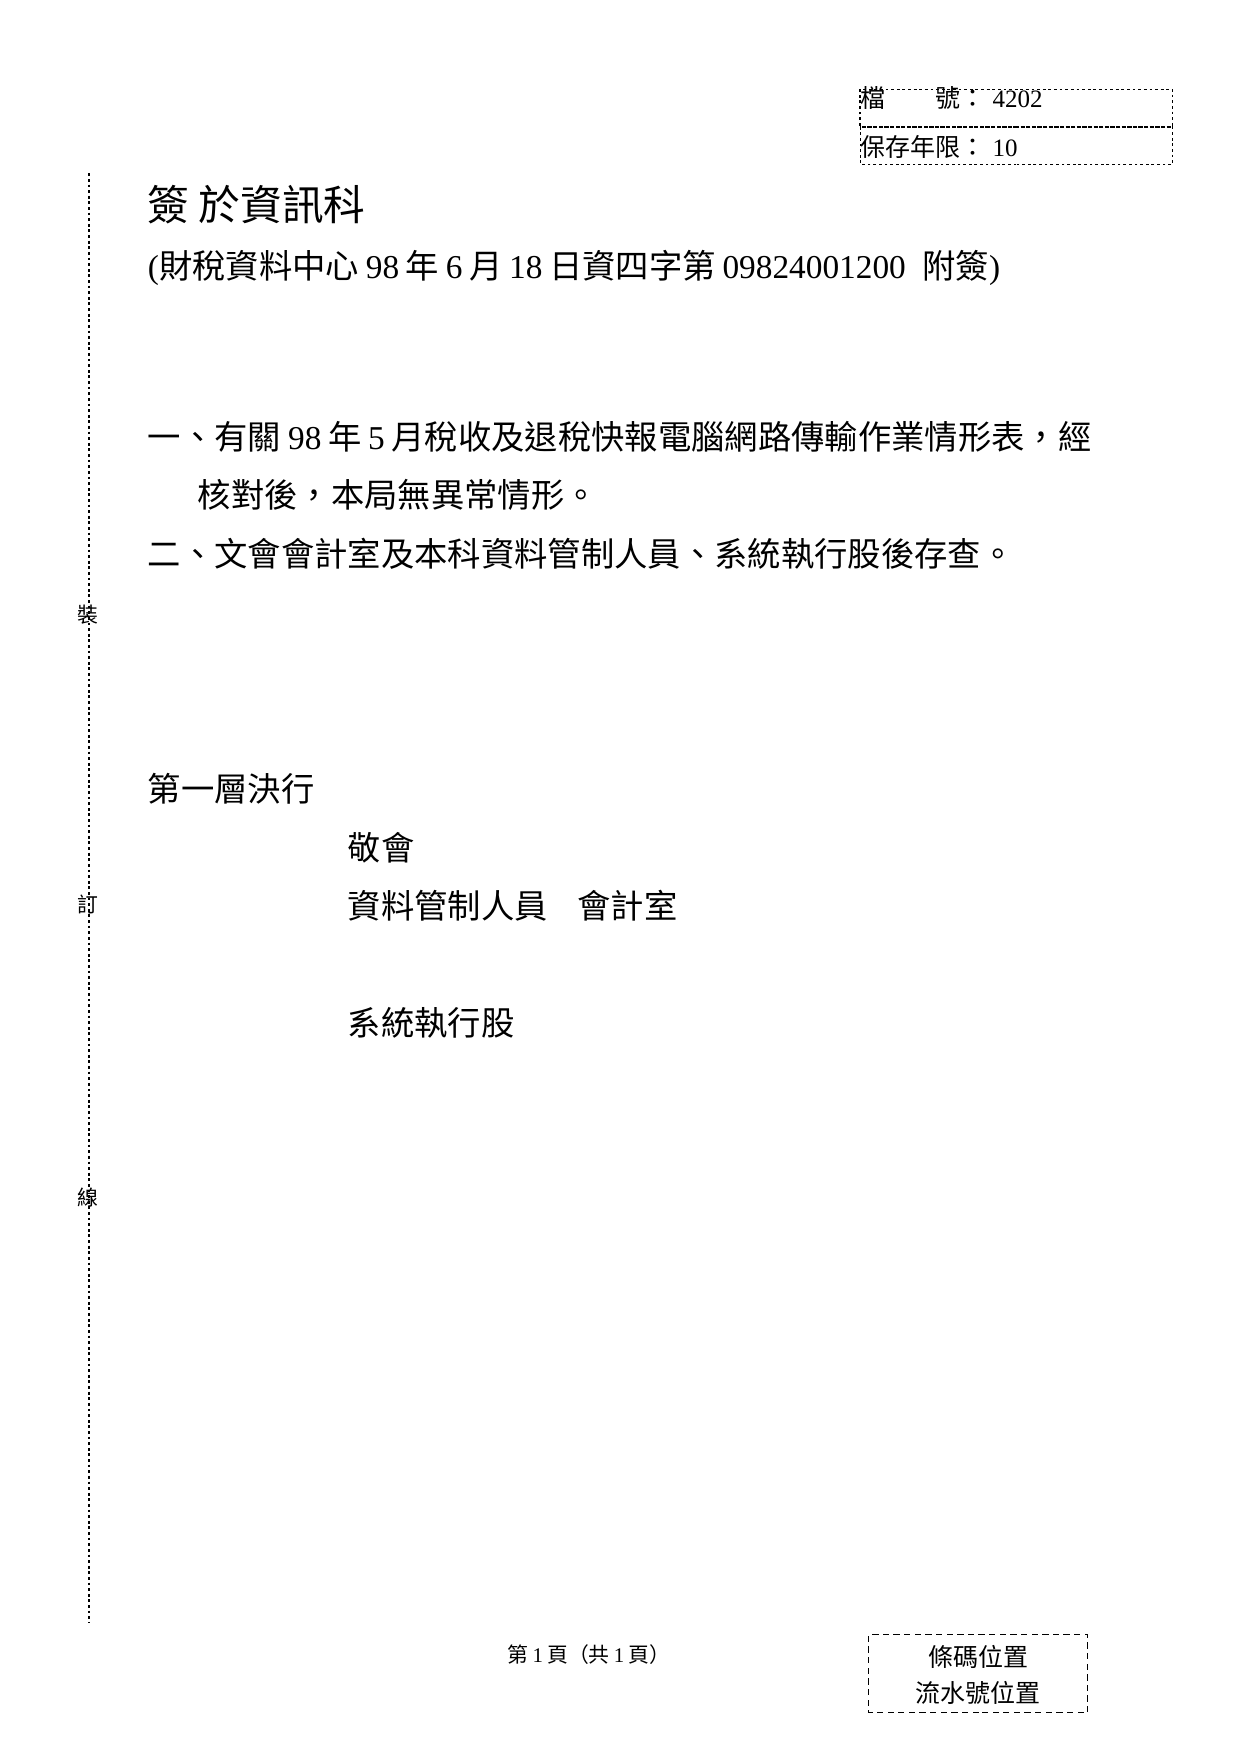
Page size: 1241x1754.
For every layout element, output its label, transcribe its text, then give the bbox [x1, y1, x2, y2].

text 系統執行股 [348, 988, 1092, 1047]
text 第一層決行 [148, 755, 1092, 813]
text (財稅資料中心98年6月18日資四字第09824001200 附簽) [148, 232, 1092, 290]
list 文會會計室及本科資料管制人員、系統執行股後存查。 [148, 519, 1092, 578]
list 有關98年5月稅收及退稅快報電腦網路傳輸作業情形表，經核對後，本局無異常情形。 [148, 403, 1092, 519]
text 資料管制人員 會計室 [348, 872, 1092, 930]
text 敬會 [348, 813, 1092, 872]
text 簽 於資訊科 [148, 174, 1092, 232]
